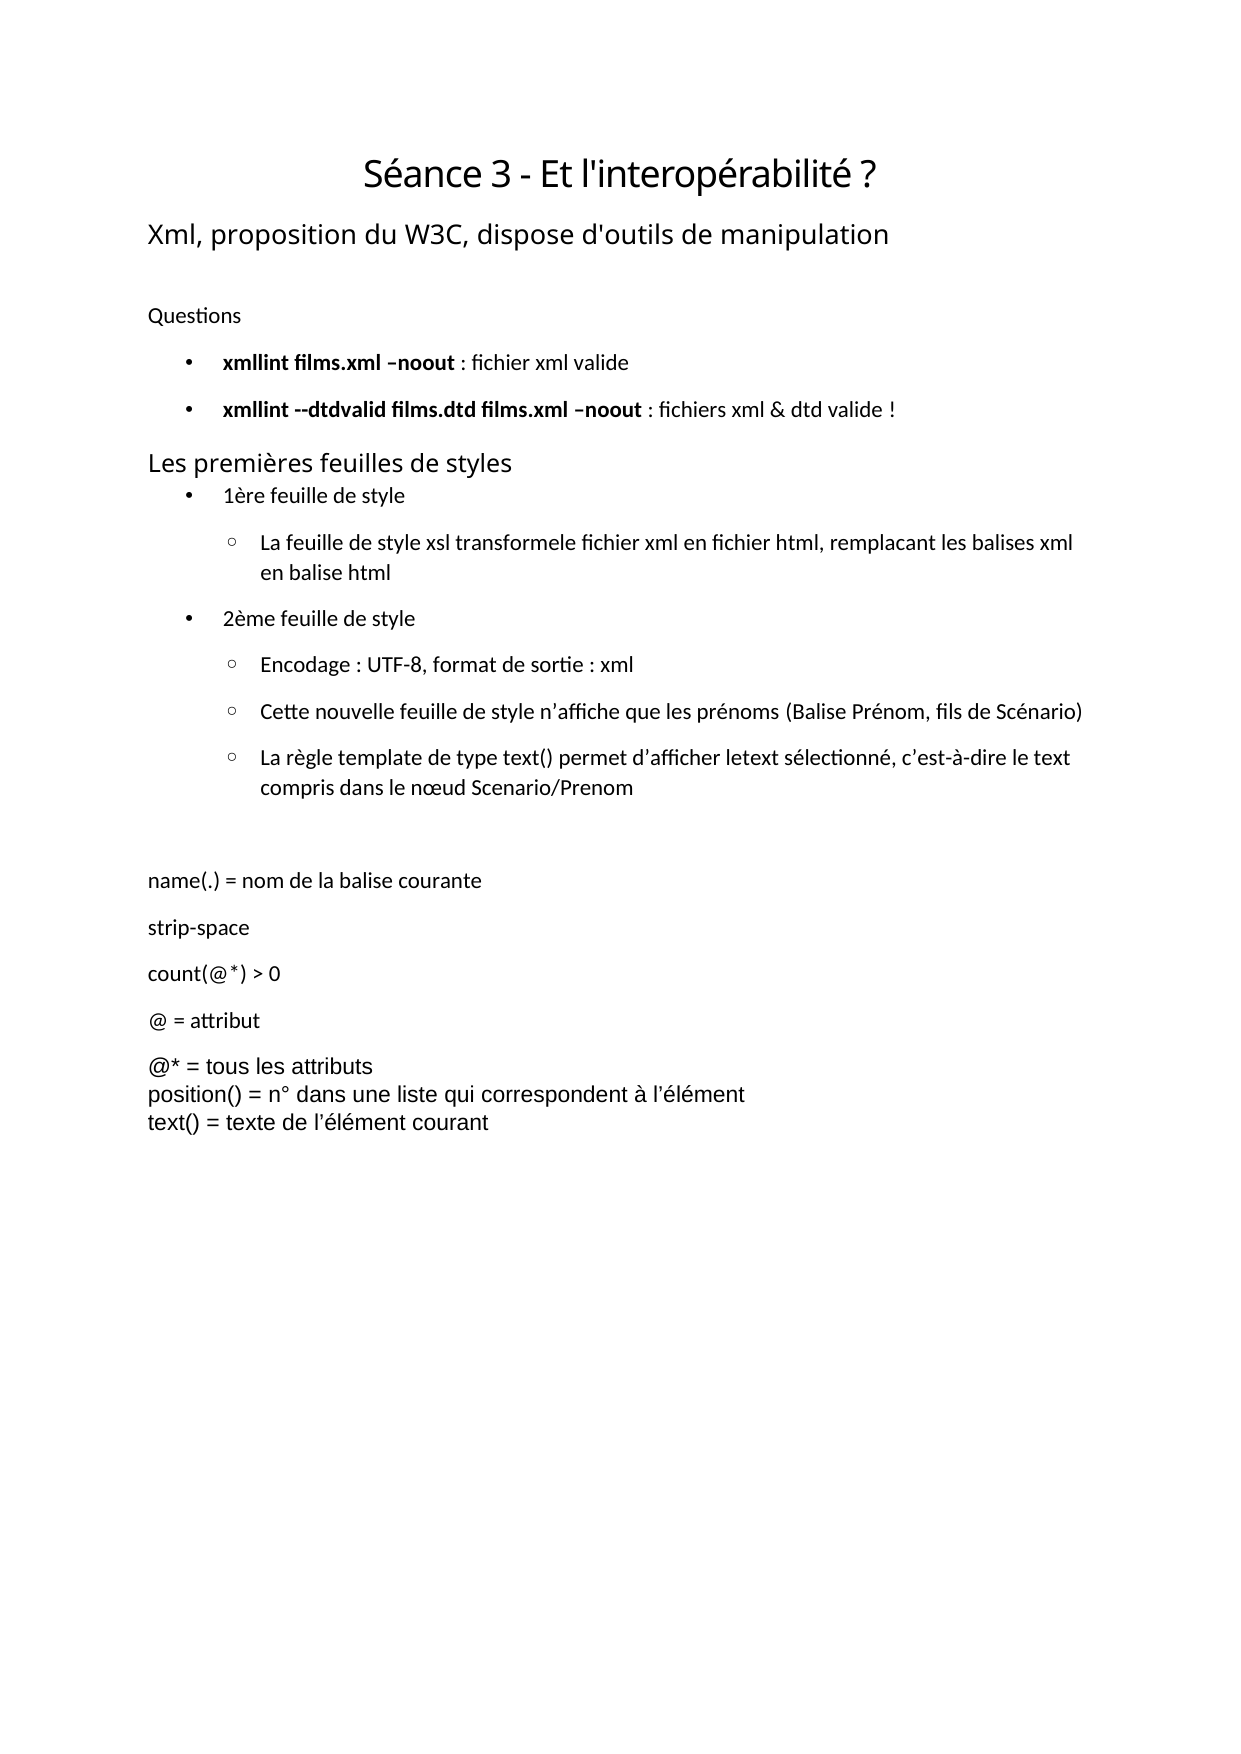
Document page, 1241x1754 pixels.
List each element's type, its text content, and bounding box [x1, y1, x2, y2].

subtitle Les premières feuilles de styles [148, 446, 1093, 480]
list xmllint films.xml –noout : fichier xml valide [185, 348, 1093, 376]
list La feuille de style xsl transformele fichier xml en fichier html, remplacant les balises xml en balise html [223, 528, 1093, 586]
list text() = texte de l’élément courant [148, 1109, 1093, 1135]
text name(.) = nom de la balise courante [148, 866, 1093, 894]
list position() = n° dans une liste qui correspondent à l’élément [148, 1081, 1093, 1107]
list 1ère feuille de style [185, 482, 1093, 510]
list Cette nouvelle feuille de style n’affiche que les prénoms (Balise Prénom, fils de Scénario) [223, 697, 1093, 725]
text @ = attribut [148, 1006, 1093, 1034]
text strip-space [148, 913, 1093, 941]
list La règle template de type text() permet d’afficher letext sélectionné, c’est-à-dire le text compris dans le nœud Scenario/Prenom [223, 743, 1093, 801]
subtitle Séance 3 - Et l'interopérabilité ? [148, 148, 1093, 199]
list 2ème feuille de style [185, 604, 1093, 632]
text Questions [148, 301, 1093, 329]
subtitle Xml, proposition du W3C, dispose d'outils de manipulation [148, 215, 1093, 252]
text count(@*) > 0 [148, 959, 1093, 987]
list xmllint --dtdvalid films.dtd films.xml –noout : fichiers xml & dtd valide ! [185, 395, 1093, 423]
list Encodage : UTF-8, format de sortie : xml [223, 650, 1093, 678]
list @* = tous les attributs [148, 1053, 1093, 1079]
